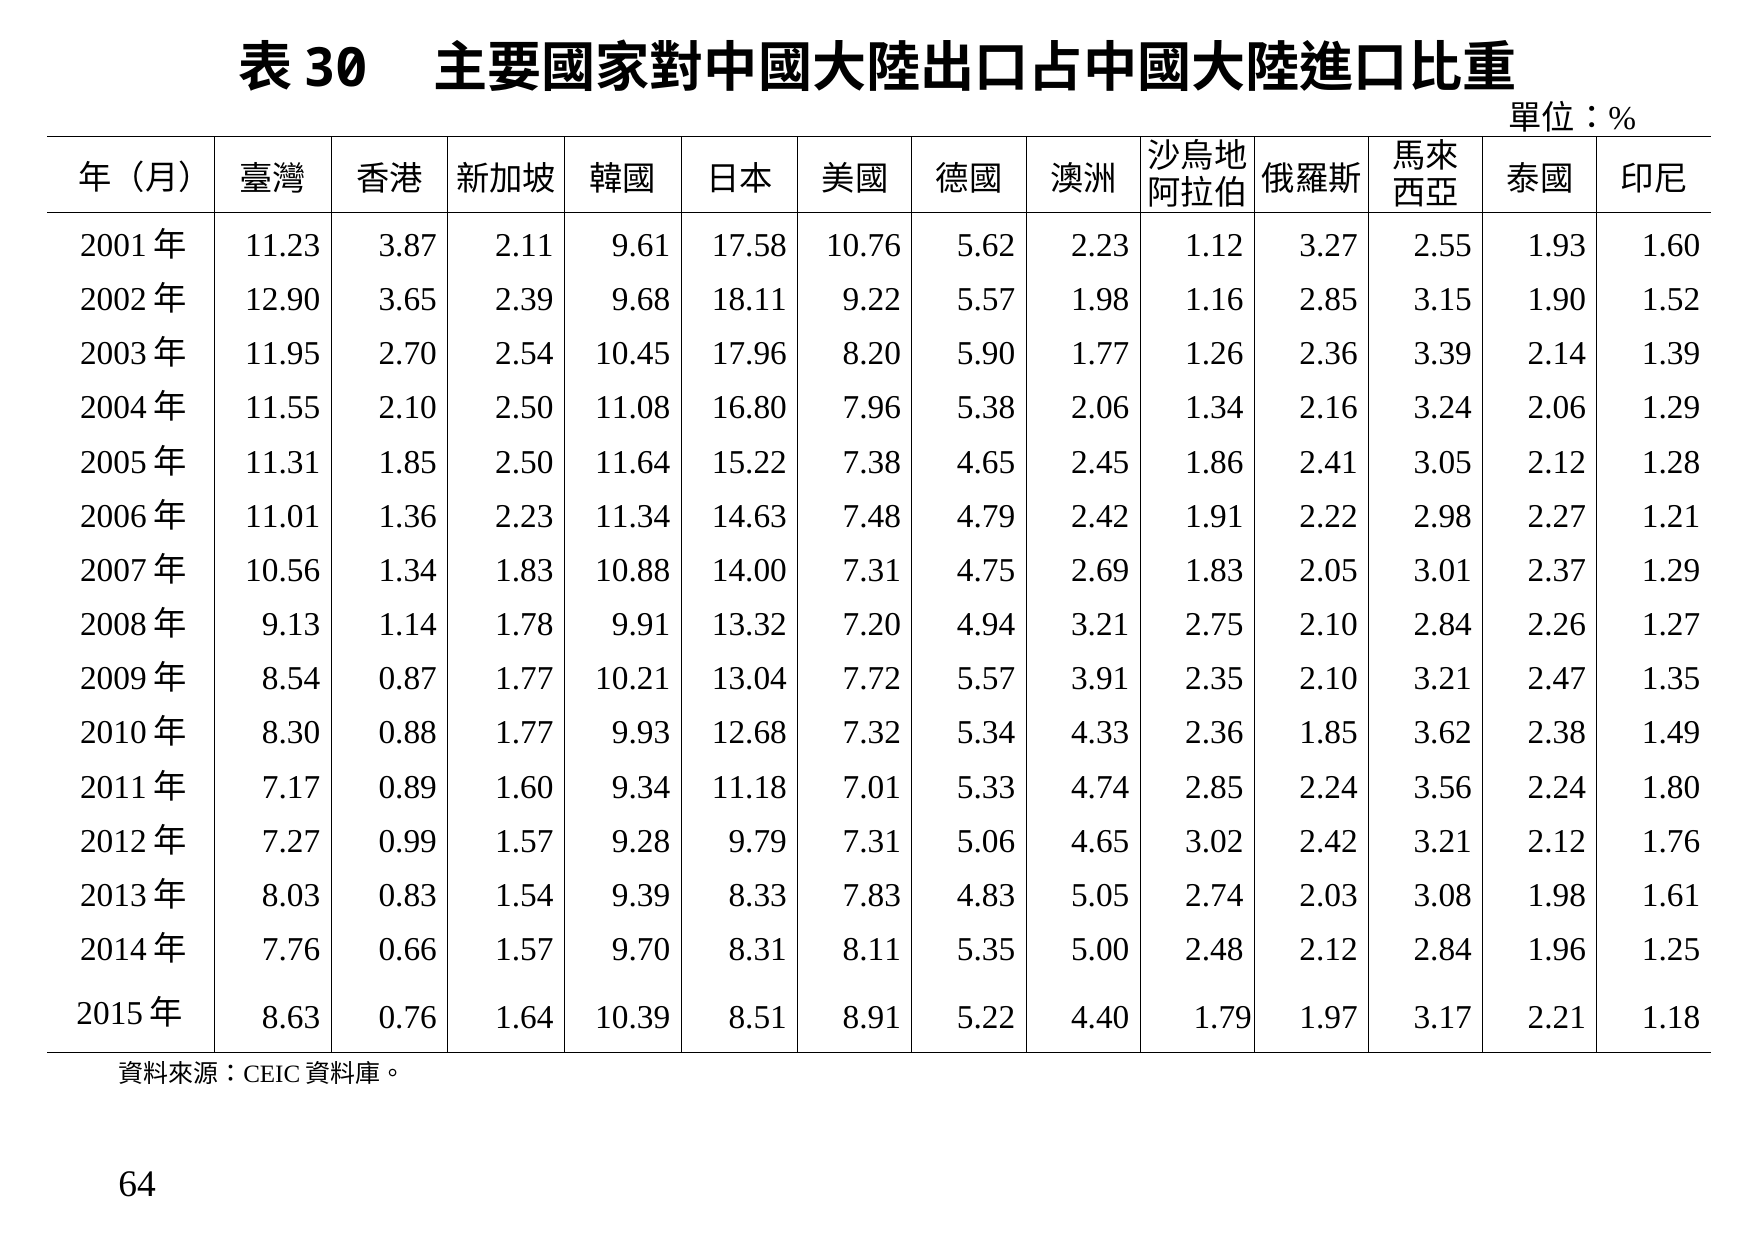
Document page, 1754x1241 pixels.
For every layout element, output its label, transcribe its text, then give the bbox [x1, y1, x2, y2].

table_cell 2.85 [1141, 755, 1254, 809]
table_cell 8.54 [215, 646, 331, 701]
table_cell 11.34 [565, 484, 681, 538]
table_cell 5.05 [1027, 863, 1140, 917]
table_cell 0.89 [332, 755, 447, 809]
table_cell 1.34 [332, 538, 447, 592]
table_cell 12.68 [682, 701, 797, 755]
table_cell 1.93 [1483, 213, 1596, 267]
table_cell 2003年 [47, 321, 214, 376]
table_cell 2.12 [1483, 809, 1596, 863]
table_cell 7.01 [798, 755, 911, 809]
table_cell 1.25 [1597, 917, 1711, 971]
table_cell 5.57 [912, 646, 1026, 701]
table_cell 9.70 [565, 917, 681, 971]
table_cell 7.27 [215, 809, 331, 863]
table_cell 7.96 [798, 376, 911, 430]
table_cell 2.16 [1255, 376, 1368, 430]
table_cell 2.55 [1369, 213, 1482, 267]
table_cell 10.39 [565, 971, 681, 1052]
table_cell 4.33 [1027, 701, 1140, 755]
table_cell 2.38 [1483, 701, 1596, 755]
table_cell 2.41 [1255, 430, 1368, 484]
table_header 年（月） [47, 137, 214, 212]
table_cell 2.47 [1483, 646, 1596, 701]
table_cell 2.05 [1255, 538, 1368, 592]
table_cell 3.27 [1255, 213, 1368, 267]
table_cell 2.21 [1483, 971, 1596, 1052]
table_cell 3.87 [332, 213, 447, 267]
table_cell 4.65 [912, 430, 1026, 484]
table_cell 9.22 [798, 267, 911, 321]
table_cell 7.76 [215, 917, 331, 971]
table_cell 2.37 [1483, 538, 1596, 592]
table_cell 2010年 [47, 701, 214, 755]
table_cell 2004年 [47, 376, 214, 430]
table_cell 1.96 [1483, 917, 1596, 971]
table_cell 1.86 [1141, 430, 1254, 484]
table_cell 13.32 [682, 592, 797, 646]
table_cell 2.84 [1369, 917, 1482, 971]
table_cell 16.80 [682, 376, 797, 430]
table_cell 0.66 [332, 917, 447, 971]
table_cell 1.39 [1597, 321, 1711, 376]
table_cell 3.05 [1369, 430, 1482, 484]
table_cell 2001年 [47, 213, 214, 267]
table_cell 2.12 [1255, 917, 1368, 971]
table_cell 1.34 [1141, 376, 1254, 430]
table_cell 3.56 [1369, 755, 1482, 809]
table_cell 8.51 [682, 971, 797, 1052]
table_cell 1.76 [1597, 809, 1711, 863]
table_cell 1.90 [1483, 267, 1596, 321]
table_cell 11.08 [565, 376, 681, 430]
table_cell 1.83 [1141, 538, 1254, 592]
table_cell 9.93 [565, 701, 681, 755]
text 單位：% [118, 103, 1636, 136]
table_cell 3.62 [1369, 701, 1482, 755]
table_cell 2.10 [1255, 592, 1368, 646]
table_cell 11.18 [682, 755, 797, 809]
table_cell 10.21 [565, 646, 681, 701]
table_cell 2.45 [1027, 430, 1140, 484]
table_cell 1.60 [1597, 213, 1711, 267]
table_cell 2.84 [1369, 592, 1482, 646]
table_cell 3.65 [332, 267, 447, 321]
table_cell 0.76 [332, 971, 447, 1052]
table_cell 3.15 [1369, 267, 1482, 321]
table_cell 9.34 [565, 755, 681, 809]
table_cell 3.21 [1369, 809, 1482, 863]
table_cell 1.61 [1597, 863, 1711, 917]
table_cell 1.97 [1255, 971, 1368, 1052]
table_cell 2.85 [1255, 267, 1368, 321]
table_cell 2.69 [1027, 538, 1140, 592]
table_cell 2.24 [1255, 755, 1368, 809]
table_cell 0.83 [332, 863, 447, 917]
table_cell 2.14 [1483, 321, 1596, 376]
table_cell 9.13 [215, 592, 331, 646]
table_cell 2.12 [1483, 430, 1596, 484]
table_cell 1.83 [448, 538, 564, 592]
table_header 香港 [332, 137, 447, 212]
table_cell 11.64 [565, 430, 681, 484]
table_cell 3.08 [1369, 863, 1482, 917]
table_header 泰國 [1483, 137, 1596, 212]
table_cell 1.57 [448, 917, 564, 971]
table_header 澳洲 [1027, 137, 1140, 212]
table_cell 8.91 [798, 971, 911, 1052]
table_cell 15.22 [682, 430, 797, 484]
table_cell 8.03 [215, 863, 331, 917]
table_cell 2.26 [1483, 592, 1596, 646]
table_cell 2.23 [448, 484, 564, 538]
table_cell 1.18 [1597, 971, 1711, 1052]
table_cell 1.98 [1027, 267, 1140, 321]
table_cell 9.61 [565, 213, 681, 267]
table_cell 1.26 [1141, 321, 1254, 376]
table_cell 10.56 [215, 538, 331, 592]
table_cell 9.39 [565, 863, 681, 917]
table_cell 2.03 [1255, 863, 1368, 917]
table_cell 9.68 [565, 267, 681, 321]
table_cell 2.75 [1141, 592, 1254, 646]
table_cell 11.31 [215, 430, 331, 484]
table_cell 5.00 [1027, 917, 1140, 971]
table_cell 5.33 [912, 755, 1026, 809]
table_cell 2007年 [47, 538, 214, 592]
table_header 日本 [682, 137, 797, 212]
table_cell 2.50 [448, 430, 564, 484]
table_cell 2.10 [332, 376, 447, 430]
table_cell 4.65 [1027, 809, 1140, 863]
table_cell 2.36 [1255, 321, 1368, 376]
table_cell 3.39 [1369, 321, 1482, 376]
table_cell 8.63 [215, 971, 331, 1052]
table_cell 8.33 [682, 863, 797, 917]
table_cell 5.38 [912, 376, 1026, 430]
table_cell 2.06 [1483, 376, 1596, 430]
table_cell 2009年 [47, 646, 214, 701]
table_cell 2.27 [1483, 484, 1596, 538]
table_cell 0.99 [332, 809, 447, 863]
table_cell 2012年 [47, 809, 214, 863]
table_cell 8.30 [215, 701, 331, 755]
table_cell 1.54 [448, 863, 564, 917]
table_cell 2008年 [47, 592, 214, 646]
table_cell 2.35 [1141, 646, 1254, 701]
table_cell 3.01 [1369, 538, 1482, 592]
table_cell 1.85 [1255, 701, 1368, 755]
table_cell 1.80 [1597, 755, 1711, 809]
table_cell 1.77 [448, 701, 564, 755]
table_header 印尼 [1597, 137, 1711, 212]
table_cell 2.22 [1255, 484, 1368, 538]
table_cell 2.24 [1483, 755, 1596, 809]
table_cell 1.52 [1597, 267, 1711, 321]
table_cell 7.31 [798, 538, 911, 592]
table_cell 2.74 [1141, 863, 1254, 917]
table_header 俄羅斯 [1255, 137, 1368, 212]
table_cell 2011年 [47, 755, 214, 809]
table_cell 5.34 [912, 701, 1026, 755]
table_cell 4.40 [1027, 971, 1140, 1052]
table_cell 1.36 [332, 484, 447, 538]
table_header 韓國 [565, 137, 681, 212]
table_cell 5.22 [912, 971, 1026, 1052]
table_cell 11.23 [215, 213, 331, 267]
table_cell 11.01 [215, 484, 331, 538]
table_cell 7.32 [798, 701, 911, 755]
table_cell 4.74 [1027, 755, 1140, 809]
table_cell 8.20 [798, 321, 911, 376]
table_cell 7.72 [798, 646, 911, 701]
table_cell 2013年 [47, 863, 214, 917]
table_cell 2.48 [1141, 917, 1254, 971]
table_cell 2.54 [448, 321, 564, 376]
table_cell 5.35 [912, 917, 1026, 971]
table_header 德國 [912, 137, 1026, 212]
table_cell 2.06 [1027, 376, 1140, 430]
table_cell 1.77 [1027, 321, 1140, 376]
table_cell 1.16 [1141, 267, 1254, 321]
table_cell 2.42 [1027, 484, 1140, 538]
table_cell 2006年 [47, 484, 214, 538]
table_cell 0.88 [332, 701, 447, 755]
table_cell 4.79 [912, 484, 1026, 538]
table_cell 13.04 [682, 646, 797, 701]
table_cell 9.28 [565, 809, 681, 863]
table_cell 10.45 [565, 321, 681, 376]
table_cell 3.91 [1027, 646, 1140, 701]
subtitle 表30 主要國家對中國大陸出口占中國大陸進口比重 [118, 24, 1636, 103]
table_cell 3.17 [1369, 971, 1482, 1052]
table_cell 1.78 [448, 592, 564, 646]
table_cell 11.95 [215, 321, 331, 376]
table_cell 1.29 [1597, 376, 1711, 430]
table_cell 18.11 [682, 267, 797, 321]
table_cell 2.98 [1369, 484, 1482, 538]
table_cell 7.17 [215, 755, 331, 809]
table_cell 1.14 [332, 592, 447, 646]
table_cell 12.90 [215, 267, 331, 321]
table_header 新加坡 [448, 137, 564, 212]
table_cell 2002年 [47, 267, 214, 321]
table_cell 11.55 [215, 376, 331, 430]
table_cell 3.21 [1369, 646, 1482, 701]
table_cell 5.57 [912, 267, 1026, 321]
table_cell 3.02 [1141, 809, 1254, 863]
table_cell 1.64 [448, 971, 564, 1052]
table_cell 4.75 [912, 538, 1026, 592]
table_cell 1.49 [1597, 701, 1711, 755]
table_cell 7.83 [798, 863, 911, 917]
table_cell 7.48 [798, 484, 911, 538]
table_cell 1.98 [1483, 863, 1596, 917]
table_cell 14.63 [682, 484, 797, 538]
table_cell 1.60 [448, 755, 564, 809]
table_cell 5.06 [912, 809, 1026, 863]
table_cell 10.76 [798, 213, 911, 267]
table_cell 9.79 [682, 809, 797, 863]
table_cell 4.94 [912, 592, 1026, 646]
table_cell 1.21 [1597, 484, 1711, 538]
table_cell 17.96 [682, 321, 797, 376]
table_cell 8.11 [798, 917, 911, 971]
table_cell 1.77 [448, 646, 564, 701]
table_cell 2.36 [1141, 701, 1254, 755]
table_cell 10.88 [565, 538, 681, 592]
table_cell 2.39 [448, 267, 564, 321]
table_cell 1.12 [1141, 213, 1254, 267]
table_cell 2.10 [1255, 646, 1368, 701]
table_cell 5.90 [912, 321, 1026, 376]
table_cell 7.20 [798, 592, 911, 646]
table_cell 9.91 [565, 592, 681, 646]
table_cell 2005年 [47, 430, 214, 484]
table_cell 2014年 [47, 917, 214, 971]
table_cell 1.57 [448, 809, 564, 863]
table_cell 2.70 [332, 321, 447, 376]
table_header 美國 [798, 137, 911, 212]
table_cell 7.31 [798, 809, 911, 863]
table_cell 1.79 [1141, 971, 1254, 1052]
table_cell 1.29 [1597, 538, 1711, 592]
table_cell 3.21 [1027, 592, 1140, 646]
table_cell 2.11 [448, 213, 564, 267]
table_cell 5.62 [912, 213, 1026, 267]
table_cell 8.31 [682, 917, 797, 971]
table_cell 14.00 [682, 538, 797, 592]
table_cell 1.28 [1597, 430, 1711, 484]
table_cell 1.27 [1597, 592, 1711, 646]
table_cell 1.35 [1597, 646, 1711, 701]
table_header 沙烏地阿拉伯 [1141, 137, 1254, 212]
table_cell 7.38 [798, 430, 911, 484]
table_cell 2.42 [1255, 809, 1368, 863]
table_cell 2.50 [448, 376, 564, 430]
table_cell 17.58 [682, 213, 797, 267]
table_cell 1.85 [332, 430, 447, 484]
text 資料來源：CEIC資料庫。 [118, 1053, 1636, 1089]
table_header 馬來 西亞 [1369, 137, 1482, 212]
table_cell 0.87 [332, 646, 447, 701]
table_cell 4.83 [912, 863, 1026, 917]
table_cell 2015年 [47, 971, 214, 1052]
table_cell 2.23 [1027, 213, 1140, 267]
table_cell 1.91 [1141, 484, 1254, 538]
table_header 臺灣 [215, 137, 331, 212]
table_cell 3.24 [1369, 376, 1482, 430]
